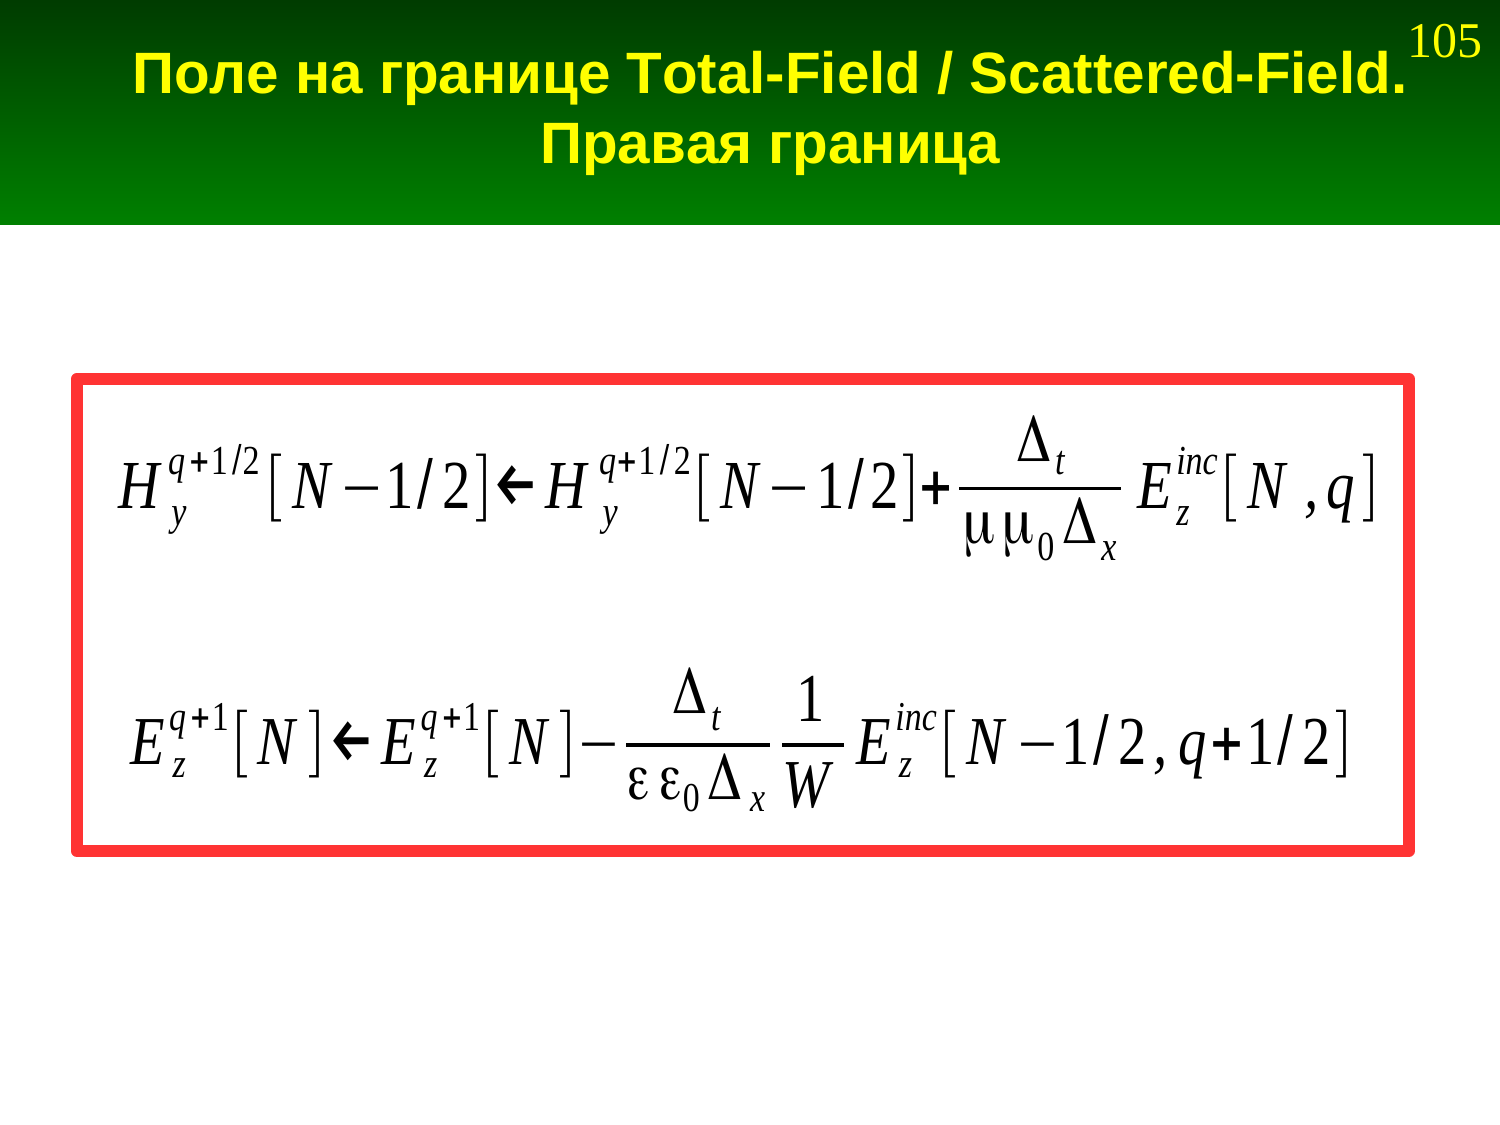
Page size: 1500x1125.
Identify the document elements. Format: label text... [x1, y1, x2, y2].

title Поле на границе Total-Field / Scattered-Field. Правая граница [100, 7, 1441, 204]
chart [100, 409, 1390, 569]
chart [112, 661, 1364, 825]
